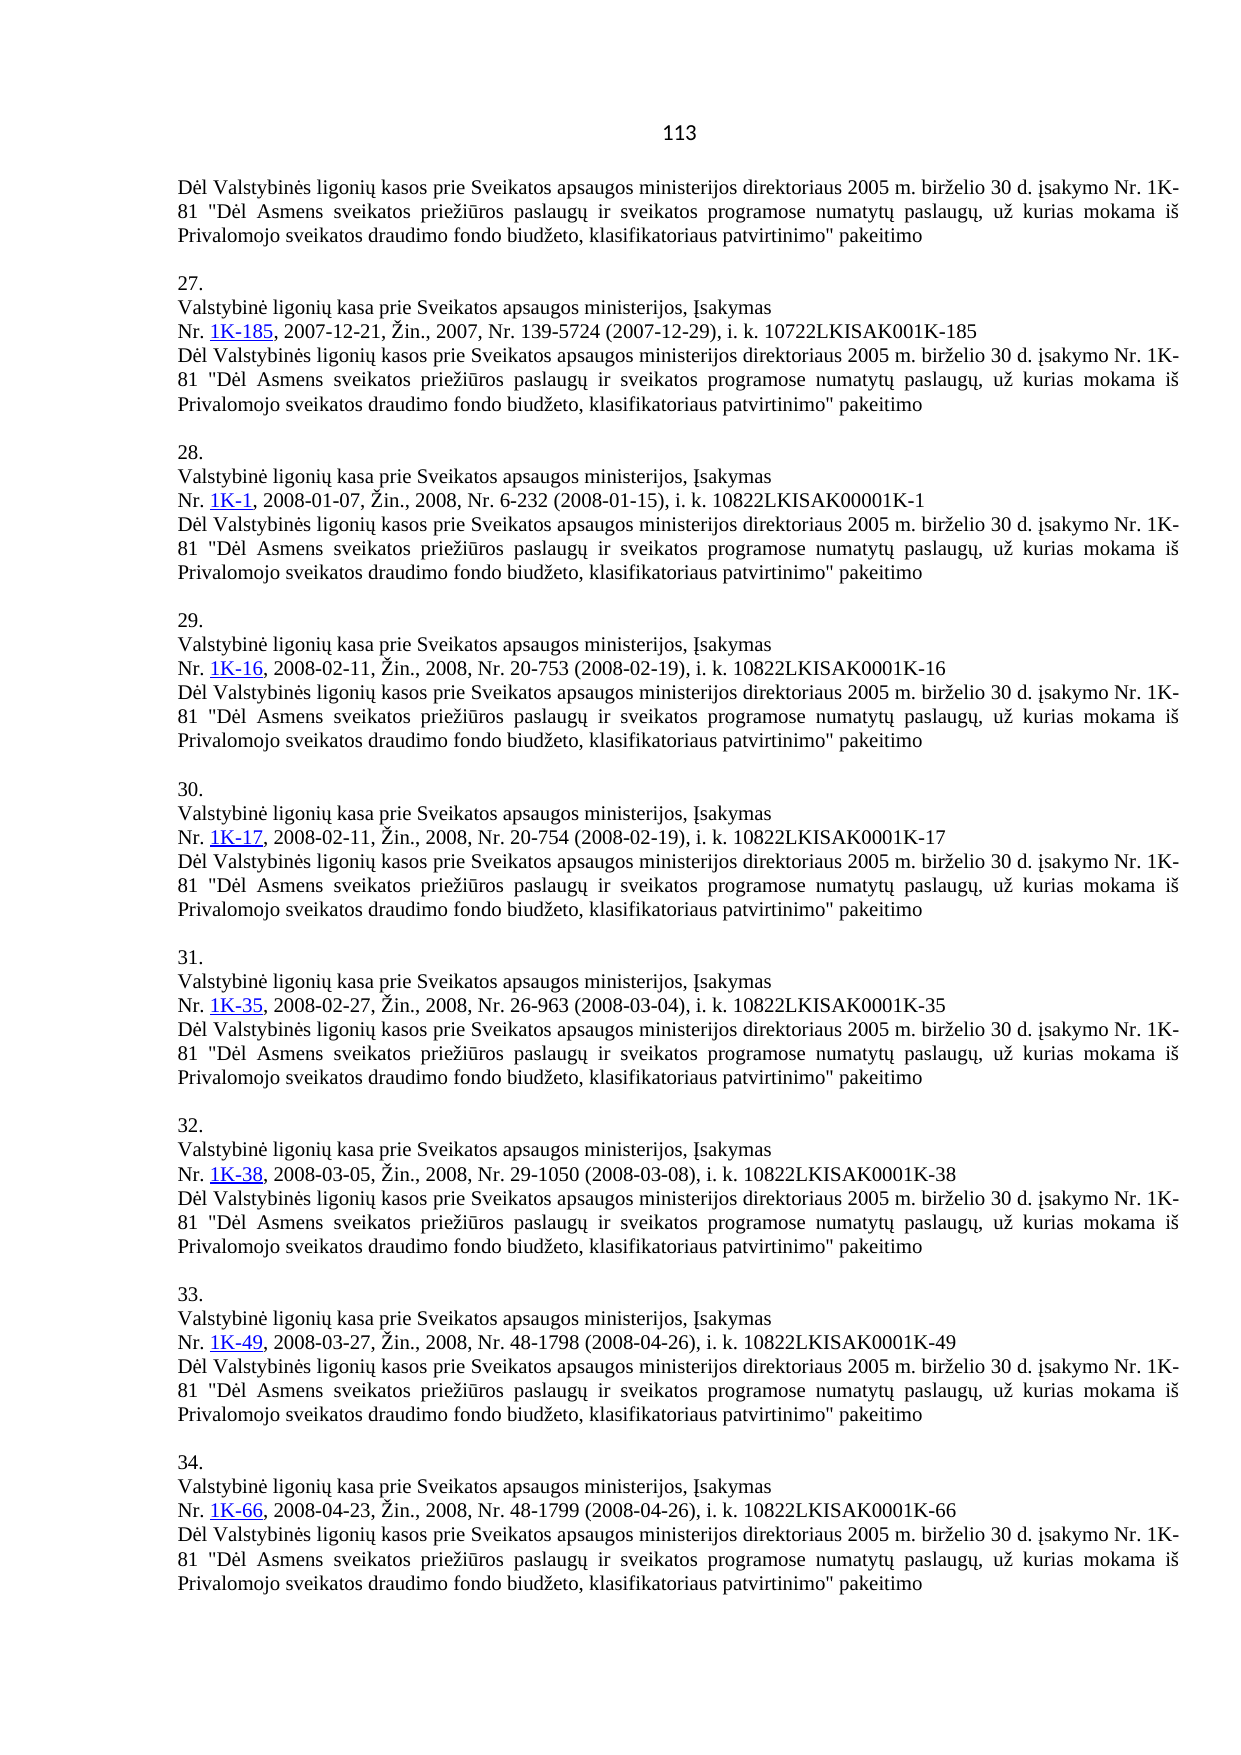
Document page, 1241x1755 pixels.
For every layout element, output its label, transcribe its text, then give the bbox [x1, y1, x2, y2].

text 29. [177, 608, 1181, 632]
text Dėl Valstybinės ligonių kasos prie Sveikatos apsaugos ministerijos direktoriaus 2005 m. birželio 30 d. įsakymo Nr. 1K-81 "Dėl Asmens sveikatos priežiūros paslaugų ir sveikatos programose numatytų paslaugų, už kurias mokama iš Privalomojo sveikatos draudimo fondo biudžeto, klasifikatoriaus patvirtinimo" pakeitimo [177, 849, 1181, 921]
text 33. [177, 1282, 1181, 1306]
text Dėl Valstybinės ligonių kasos prie Sveikatos apsaugos ministerijos direktoriaus 2005 m. birželio 30 d. įsakymo Nr. 1K-81 "Dėl Asmens sveikatos priežiūros paslaugų ir sveikatos programose numatytų paslaugų, už kurias mokama iš Privalomojo sveikatos draudimo fondo biudžeto, klasifikatoriaus patvirtinimo" pakeitimo [177, 680, 1181, 752]
text Nr. 1K-17, 2008-02-11, Žin., 2008, Nr. 20-754 (2008-02-19), i. k. 10822LKISAK0001K-17 [177, 824, 1181, 849]
text Valstybinė ligonių kasa prie Sveikatos apsaugos ministerijos, Įsakymas [177, 969, 1181, 993]
text Dėl Valstybinės ligonių kasos prie Sveikatos apsaugos ministerijos direktoriaus 2005 m. birželio 30 d. įsakymo Nr. 1K-81 "Dėl Asmens sveikatos priežiūros paslaugų ir sveikatos programose numatytų paslaugų, už kurias mokama iš Privalomojo sveikatos draudimo fondo biudžeto, klasifikatoriaus patvirtinimo" pakeitimo [177, 1522, 1181, 1594]
text Nr. 1K-66, 2008-04-23, Žin., 2008, Nr. 48-1799 (2008-04-26), i. k. 10822LKISAK0001K-66 [177, 1498, 1181, 1522]
text 32. [177, 1113, 1181, 1137]
text 28. [177, 439, 1181, 464]
text Nr. 1K-1, 2008-01-07, Žin., 2008, Nr. 6-232 (2008-01-15), i. k. 10822LKISAK00001K-1 [177, 488, 1181, 512]
text Valstybinė ligonių kasa prie Sveikatos apsaugos ministerijos, Įsakymas [177, 464, 1181, 488]
text Nr. 1K-38, 2008-03-05, Žin., 2008, Nr. 29-1050 (2008-03-08), i. k. 10822LKISAK0001K-38 [177, 1161, 1181, 1186]
text Nr. 1K-185, 2007-12-21, Žin., 2007, Nr. 139-5724 (2007-12-29), i. k. 10722LKISAK001K-185 [177, 319, 1181, 343]
text Valstybinė ligonių kasa prie Sveikatos apsaugos ministerijos, Įsakymas [177, 801, 1181, 824]
text 30. [177, 776, 1181, 801]
text Valstybinė ligonių kasa prie Sveikatos apsaugos ministerijos, Įsakymas [177, 1306, 1181, 1330]
text Dėl Valstybinės ligonių kasos prie Sveikatos apsaugos ministerijos direktoriaus 2005 m. birželio 30 d. įsakymo Nr. 1K-81 "Dėl Asmens sveikatos priežiūros paslaugų ir sveikatos programose numatytų paslaugų, už kurias mokama iš Privalomojo sveikatos draudimo fondo biudžeto, klasifikatoriaus patvirtinimo" pakeitimo [177, 175, 1181, 247]
text Valstybinė ligonių kasa prie Sveikatos apsaugos ministerijos, Įsakymas [177, 632, 1181, 656]
text 27. [177, 271, 1181, 295]
text Dėl Valstybinės ligonių kasos prie Sveikatos apsaugos ministerijos direktoriaus 2005 m. birželio 30 d. įsakymo Nr. 1K-81 "Dėl Asmens sveikatos priežiūros paslaugų ir sveikatos programose numatytų paslaugų, už kurias mokama iš Privalomojo sveikatos draudimo fondo biudžeto, klasifikatoriaus patvirtinimo" pakeitimo [177, 1354, 1181, 1426]
text Nr. 1K-49, 2008-03-27, Žin., 2008, Nr. 48-1798 (2008-04-26), i. k. 10822LKISAK0001K-49 [177, 1330, 1181, 1354]
text Nr. 1K-35, 2008-02-27, Žin., 2008, Nr. 26-963 (2008-03-04), i. k. 10822LKISAK0001K-35 [177, 993, 1181, 1017]
text Nr. 1K-16, 2008-02-11, Žin., 2008, Nr. 20-753 (2008-02-19), i. k. 10822LKISAK0001K-16 [177, 656, 1181, 680]
text Dėl Valstybinės ligonių kasos prie Sveikatos apsaugos ministerijos direktoriaus 2005 m. birželio 30 d. įsakymo Nr. 1K-81 "Dėl Asmens sveikatos priežiūros paslaugų ir sveikatos programose numatytų paslaugų, už kurias mokama iš Privalomojo sveikatos draudimo fondo biudžeto, klasifikatoriaus patvirtinimo" pakeitimo [177, 512, 1181, 584]
text Dėl Valstybinės ligonių kasos prie Sveikatos apsaugos ministerijos direktoriaus 2005 m. birželio 30 d. įsakymo Nr. 1K-81 "Dėl Asmens sveikatos priežiūros paslaugų ir sveikatos programose numatytų paslaugų, už kurias mokama iš Privalomojo sveikatos draudimo fondo biudžeto, klasifikatoriaus patvirtinimo" pakeitimo [177, 1017, 1181, 1089]
text Valstybinė ligonių kasa prie Sveikatos apsaugos ministerijos, Įsakymas [177, 1474, 1181, 1498]
text 31. [177, 945, 1181, 969]
text Valstybinė ligonių kasa prie Sveikatos apsaugos ministerijos, Įsakymas [177, 1137, 1181, 1161]
text Valstybinė ligonių kasa prie Sveikatos apsaugos ministerijos, Įsakymas [177, 295, 1181, 319]
text Dėl Valstybinės ligonių kasos prie Sveikatos apsaugos ministerijos direktoriaus 2005 m. birželio 30 d. įsakymo Nr. 1K-81 "Dėl Asmens sveikatos priežiūros paslaugų ir sveikatos programose numatytų paslaugų, už kurias mokama iš Privalomojo sveikatos draudimo fondo biudžeto, klasifikatoriaus patvirtinimo" pakeitimo [177, 343, 1181, 416]
text Dėl Valstybinės ligonių kasos prie Sveikatos apsaugos ministerijos direktoriaus 2005 m. birželio 30 d. įsakymo Nr. 1K-81 "Dėl Asmens sveikatos priežiūros paslaugų ir sveikatos programose numatytų paslaugų, už kurias mokama iš Privalomojo sveikatos draudimo fondo biudžeto, klasifikatoriaus patvirtinimo" pakeitimo [177, 1186, 1181, 1258]
text 34. [177, 1450, 1181, 1474]
